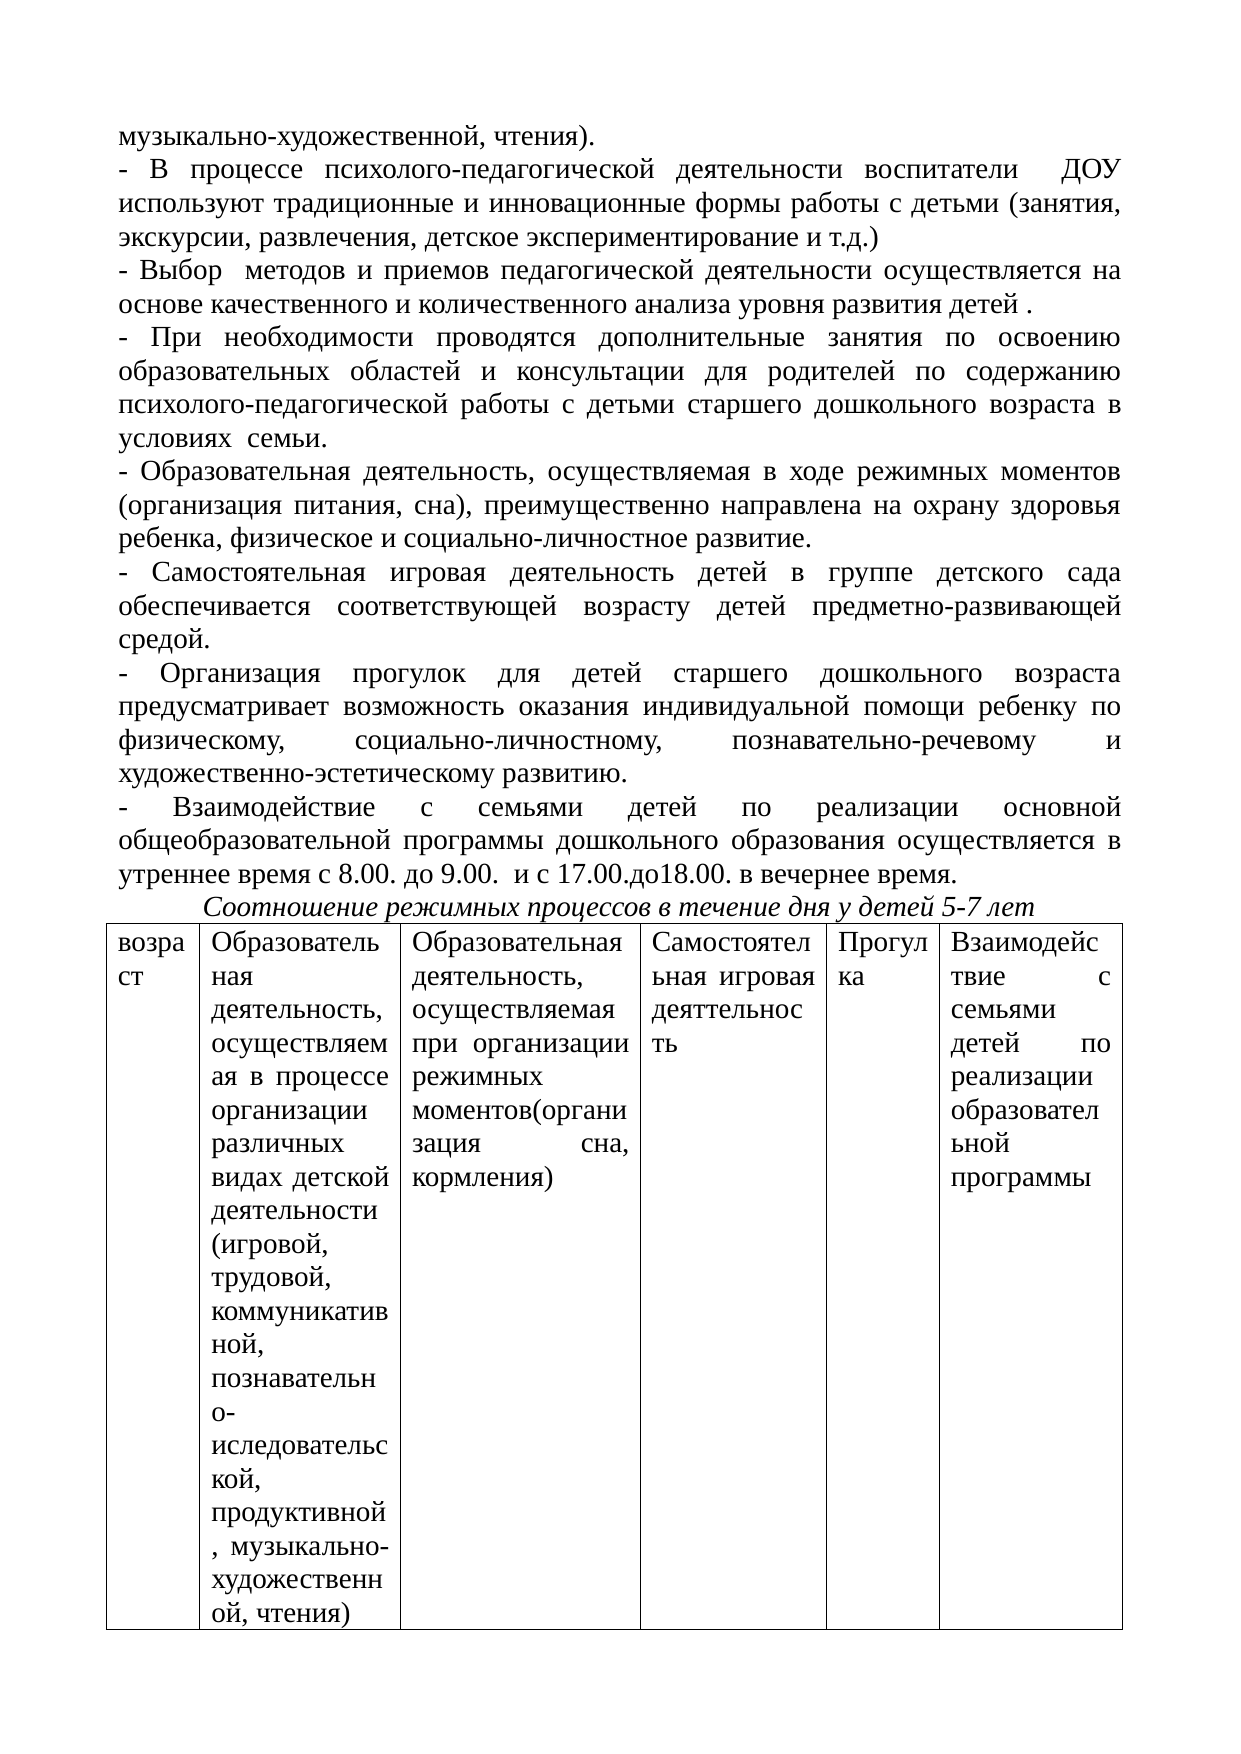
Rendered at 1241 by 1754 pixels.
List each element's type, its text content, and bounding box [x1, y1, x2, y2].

text - Образовательная деятельность, осуществляемая в ходе режимных моментов (организация питания, сна), преимущественно направлена на охрану здоровья ребенка, физическое и социально-личностное развитие. [118, 453, 1122, 554]
text - В процессе психолого-педагогической деятельности воспитатели ДОУ используют традиционные и инновационные формы работы с детьми (занятия, экскурсии, развлечения, детское экспериментирование и т.д.) [118, 152, 1122, 252]
text - Самостоятельная игровая деятельность детей в группе детского сада обеспечивается соответствующей возрасту детей предметно-развивающей средой. [118, 554, 1122, 655]
table_header Прогулка [827, 924, 939, 1628]
text Соотношение режимных процессов в течение дня у детей 5-7 лет [118, 889, 1122, 923]
text - Организация прогулок для детей старшего дошкольного возраста предусматривает возможность оказания индивидуальной помощи ребенку по физическому, социально-личностному, познавательно-речевому и художественно-эстетическому развитию. [118, 655, 1122, 789]
text - Выбор методов и приемов педагогической деятельности осуществляется на основе качественного и количественного анализа уровня развития детей . [118, 252, 1122, 319]
text - Взаимодействие с семьями детей по реализации основной общеобразовательной программы дошкольного образования осуществляется в утреннее время с 8.00. до 9.00. и с 17.00.до18.00. в вечернее время. [118, 789, 1122, 889]
text музыкально-художественной, чтения). [118, 118, 1122, 152]
text - При необходимости проводятся дополнительные занятия по освоению образовательных областей и консультации для родителей по содержанию психолого-педагогической работы с детьми старшего дошкольного возраста в условиях семьи. [118, 319, 1122, 453]
table_header Взаимодействие с семьями детей по реализации образовательной программы [940, 924, 1122, 1628]
table_header возраст [107, 924, 199, 1628]
table_header Образовательная деятельность, осуществляемая при организации режимных моментов(организация сна, кормления) [401, 924, 640, 1628]
table_header Образовательная деятельность, осуществляемая в процессе организации различных видах детской деятельности (игровой, трудовой, коммуникативной, познавательно-иследовательской, продуктивной, музыкально-художественной, чтения) [200, 924, 400, 1628]
table_header Самостоятельная игровая деяттельность [641, 924, 826, 1628]
